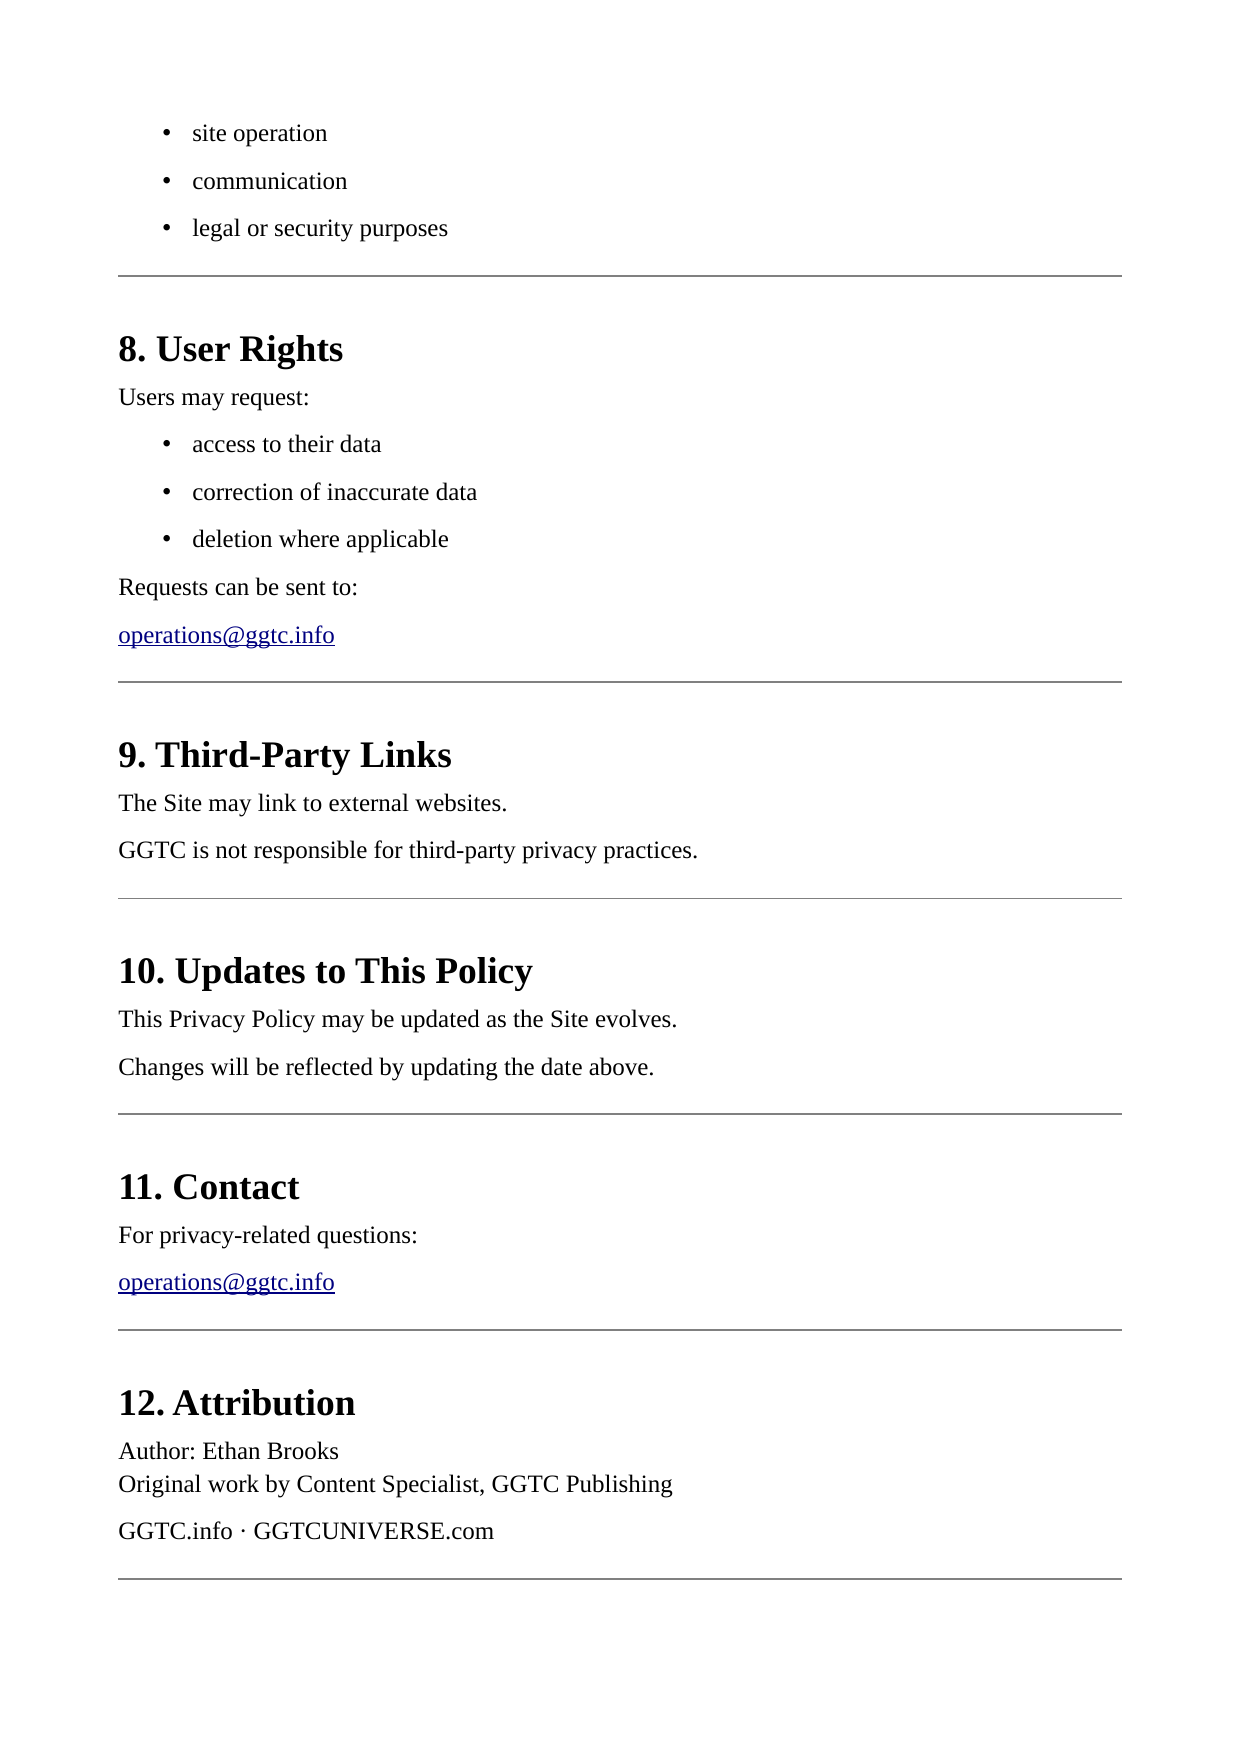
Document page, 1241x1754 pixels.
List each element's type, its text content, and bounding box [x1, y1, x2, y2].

text Users may request: [118, 382, 1122, 410]
text The Site may link to external websites. [118, 788, 1122, 817]
text Requests can be sent to: [118, 572, 1122, 601]
list access to their data [162, 429, 1122, 458]
list deletion where applicable [162, 524, 1122, 553]
text GGTC.info · GGTCUNIVERSE.com [118, 1516, 1122, 1545]
list legal or security purposes [162, 213, 1122, 242]
list correction of inaccurate data [162, 477, 1122, 506]
text GGTC is not responsible for third-party privacy practices. [118, 836, 1122, 864]
text Author: Ethan Brooks Original work by Content Specialist, GGTC Publishing [118, 1436, 1122, 1498]
list site operation [162, 118, 1122, 147]
text This Privacy Policy may be updated as the Site evolves. [118, 1004, 1122, 1033]
subtitle 11. Contact [118, 1164, 1122, 1207]
text Changes will be reflected by updating the date above. [118, 1052, 1122, 1080]
subtitle 9. Third-Party Links [118, 732, 1122, 776]
text operations@ggtc.info [118, 1267, 1122, 1296]
subtitle 10. Updates to This Policy [118, 948, 1122, 991]
list communication [162, 166, 1122, 194]
text For privacy-related questions: [118, 1220, 1122, 1249]
text operations@ggtc.info [118, 620, 1122, 648]
subtitle 12. Attribution [118, 1380, 1122, 1423]
subtitle 8. User Rights [118, 326, 1122, 369]
